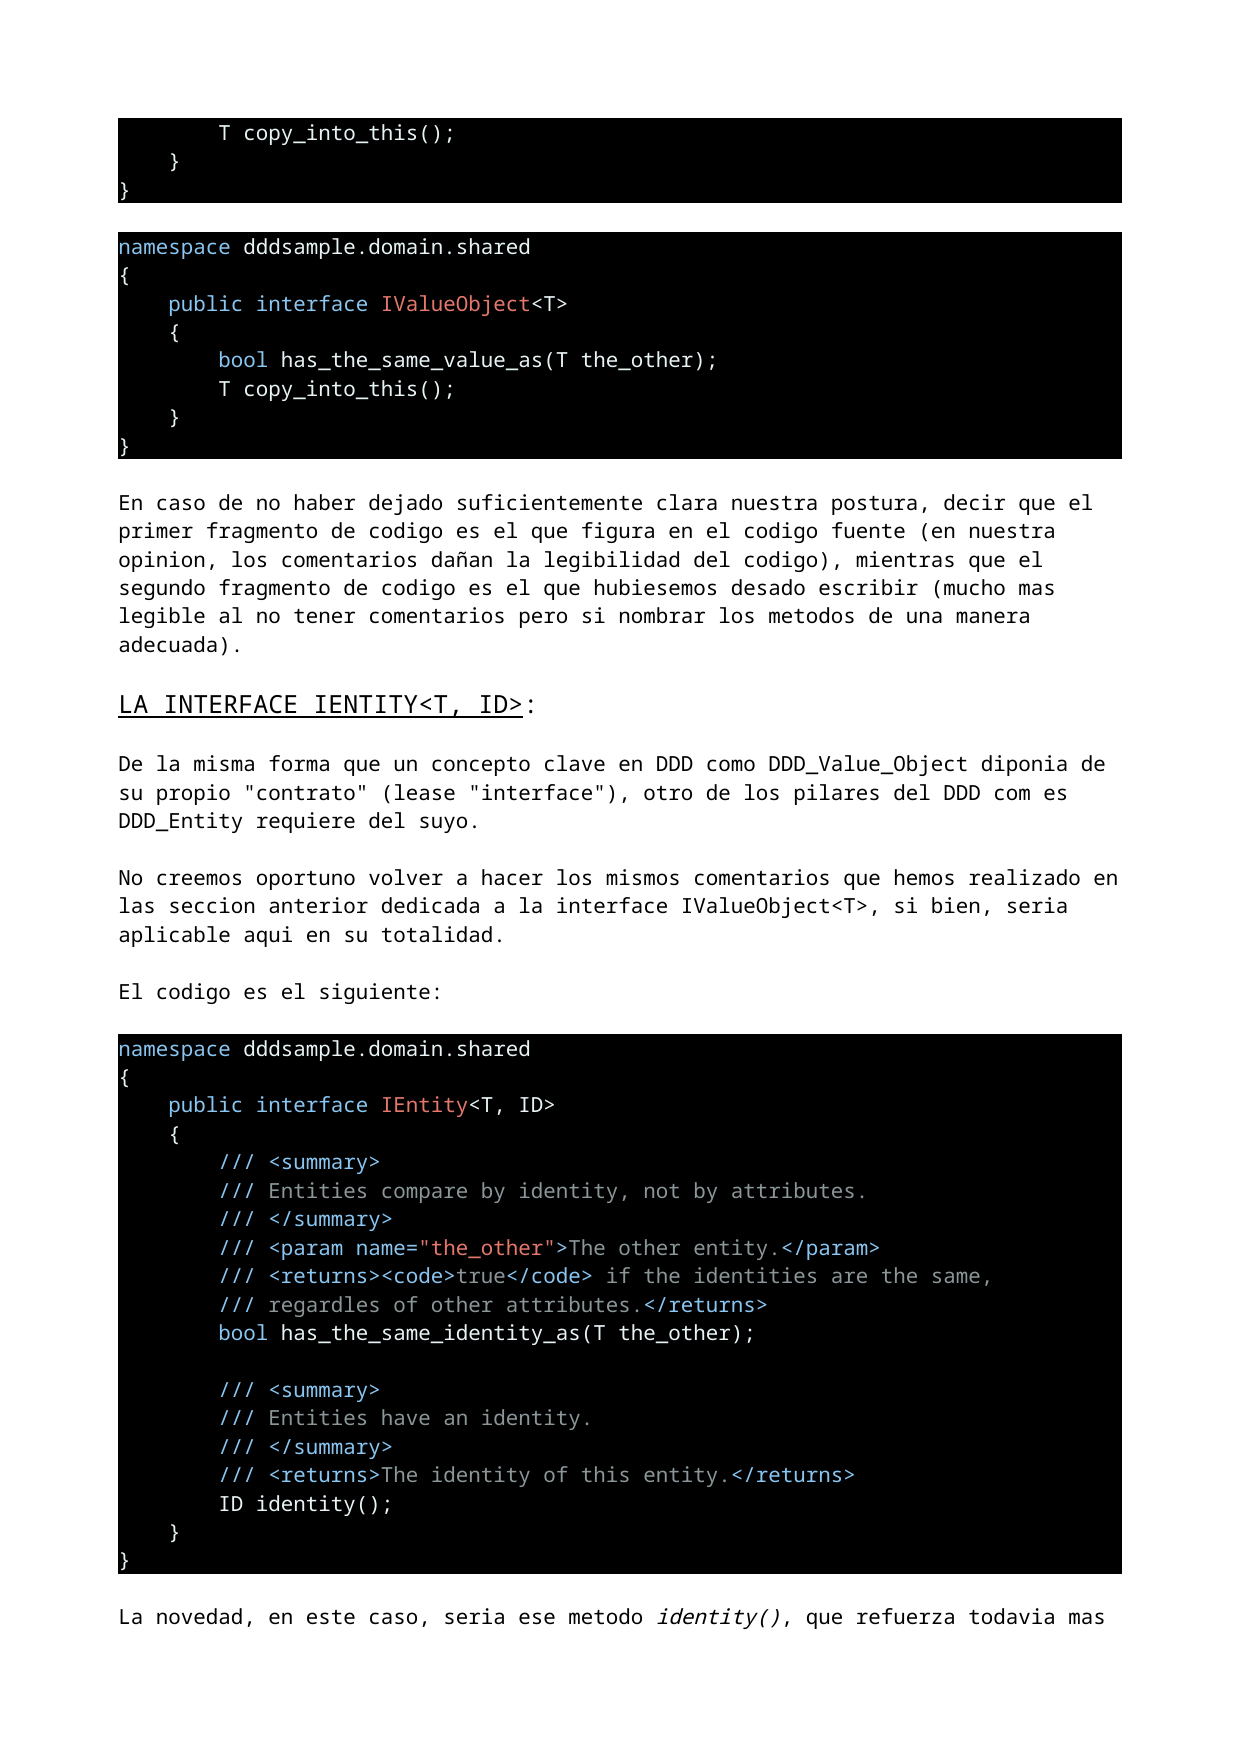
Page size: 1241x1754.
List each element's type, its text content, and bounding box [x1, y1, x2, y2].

text bool has_the_same_identity_as(T the_other); [118, 1318, 1122, 1347]
text /// <summary> [118, 1147, 1122, 1176]
text /// Entities have an identity. [118, 1403, 1122, 1432]
text { [118, 260, 1122, 289]
text /// regardles of other attributes.</returns> [118, 1290, 1122, 1318]
text { [118, 1062, 1122, 1091]
text LA INTERFACE IENTITY<T, ID>: [118, 687, 1122, 721]
text } [118, 1517, 1122, 1546]
text /// </summary> [118, 1204, 1122, 1233]
text ID identity(); [118, 1489, 1122, 1517]
text bool has_the_same_value_as(T the_other); [118, 346, 1122, 374]
text /// <summary> [118, 1375, 1122, 1403]
text /// <param name="the_other">The other entity.</param> [118, 1233, 1122, 1261]
text } [118, 431, 1122, 459]
text T copy_into_this(); [118, 374, 1122, 402]
text /// <returns><code>true</code> if the identities are the same, [118, 1261, 1122, 1290]
text namespace dddsample.domain.shared [118, 232, 1122, 260]
text No creemos oportuno volver a hacer los mismos comentarios que hemos realizado en las seccion anterior dedicada a la interface IValueObject<T>, si bien, seria aplicable aqui en su totalidad. [118, 863, 1122, 948]
text namespace dddsample.domain.shared [118, 1034, 1122, 1062]
text } [118, 1546, 1122, 1574]
text La novedad, en este caso, seria ese metodo identity(), que refuerza todavia mas [118, 1602, 1122, 1631]
text /// <returns>The identity of this entity.</returns> [118, 1460, 1122, 1489]
text public interface IValueObject<T> [118, 289, 1122, 317]
text /// Entities compare by identity, not by attributes. [118, 1176, 1122, 1204]
text /// </summary> [118, 1432, 1122, 1460]
text { [118, 1119, 1122, 1147]
text El codigo es el siguiente: [118, 977, 1122, 1005]
text { [118, 317, 1122, 346]
text } [118, 175, 1122, 203]
text De la misma forma que un concepto clave en DDD como DDD_Value_Object diponia de su propio "contrato" (lease "interface"), otro de los pilares del DDD com es DDD_Entity requiere del suyo. [118, 749, 1122, 835]
text T copy_into_this(); [118, 118, 1122, 147]
text } [118, 402, 1122, 431]
text En caso de no haber dejado suficientemente clara nuestra postura, decir que el primer fragmento de codigo es el que figura en el codigo fuente (en nuestra opinion, los comentarios dañan la legibilidad del codigo), mientras que el segundo fragmento de codigo es el que hubiesemos desado escribir (mucho mas legible al no tener comentarios pero si nombrar los metodos de una manera adecuada). [118, 488, 1122, 658]
text } [118, 147, 1122, 175]
text public interface IEntity<T, ID> [118, 1091, 1122, 1119]
